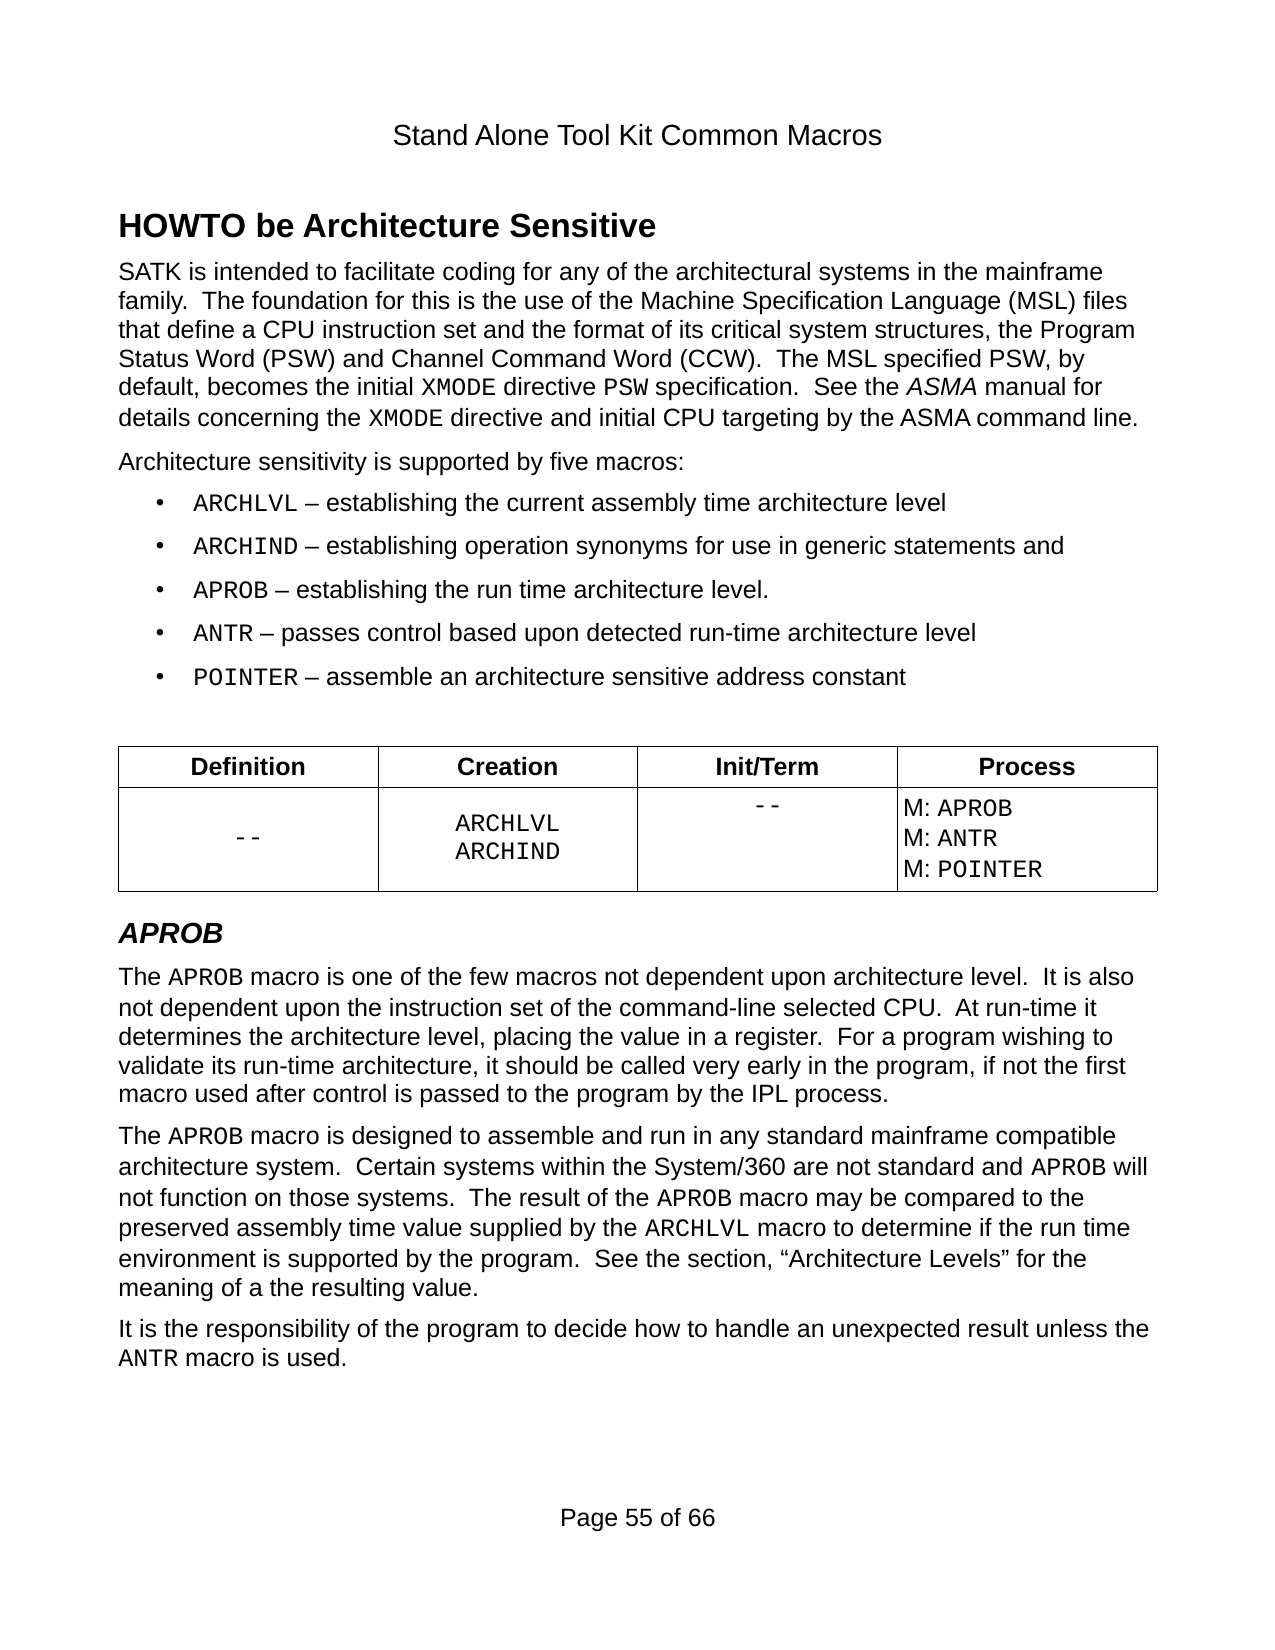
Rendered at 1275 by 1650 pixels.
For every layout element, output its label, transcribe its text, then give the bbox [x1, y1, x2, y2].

list ARCHIND – establishing operation synonyms for use in generic statements and [156, 531, 1157, 562]
list ANTR – passes control based upon detected run-time architecture level [156, 618, 1157, 649]
text SATK is intended to facilitate coding for any of the architectural systems in the mainframe family. The foundation for this is the use of the Machine Specification Language (MSL) files that define a CPU instruction set and the format of its critical system structures, the Program Status Word (PSW) and Channel Command Word (CCW). The MSL specified PSW, by default, becomes the initial XMODE directive PSW specification. See the ASMA manual for details concerning the XMODE directive and initial CPU targeting by the ASMA command line. [118, 257, 1157, 434]
text Architecture sensitivity is supported by five macros: [118, 447, 1157, 475]
text The APROB macro is designed to assemble and run in any standard mainframe compatible architecture system. Certain systems within the System/360 are not standard and APROB will not function on those systems. The result of the APROB macro may be compared to the preserved assembly time value supplied by the ARCHLVL macro to determine if the run time environment is supported by the program. See the section, “Architecture Levels” for the meaning of a the resulting value. [118, 1121, 1157, 1302]
list APROB – establishing the run time architecture level. [156, 575, 1157, 606]
subtitle HOWTO be Architecture Sensitive [118, 206, 1157, 245]
table_cell M: APROB M: ANTR M: POINTER [898, 788, 1157, 891]
table_header Process [898, 747, 1157, 787]
table_cell ARCHLVL ARCHIND [379, 788, 637, 891]
list ARCHLVL – establishing the current assembly time architecture level [156, 488, 1157, 519]
text It is the responsibility of the program to decide how to handle an unexpected result unless the ANTR macro is used. [118, 1314, 1157, 1374]
table_cell -- [119, 788, 378, 891]
table_header Creation [379, 747, 637, 787]
text The APROB macro is one of the few macros not dependent upon architecture level. It is also not dependent upon the instruction set of the command-line selected CPU. At run-time it determines the architecture level, placing the value in a register. For a program wishing to validate its run-time architecture, it should be called very early in the program, if not the first macro used after control is passed to the program by the IPL process. [118, 962, 1157, 1108]
table_header Definition [119, 747, 378, 787]
table_header Init/Term [638, 747, 897, 787]
list POINTER – assemble an architecture sensitive address constant [156, 662, 1157, 693]
subtitle APROB [118, 916, 1157, 950]
table_cell -- [638, 788, 897, 891]
